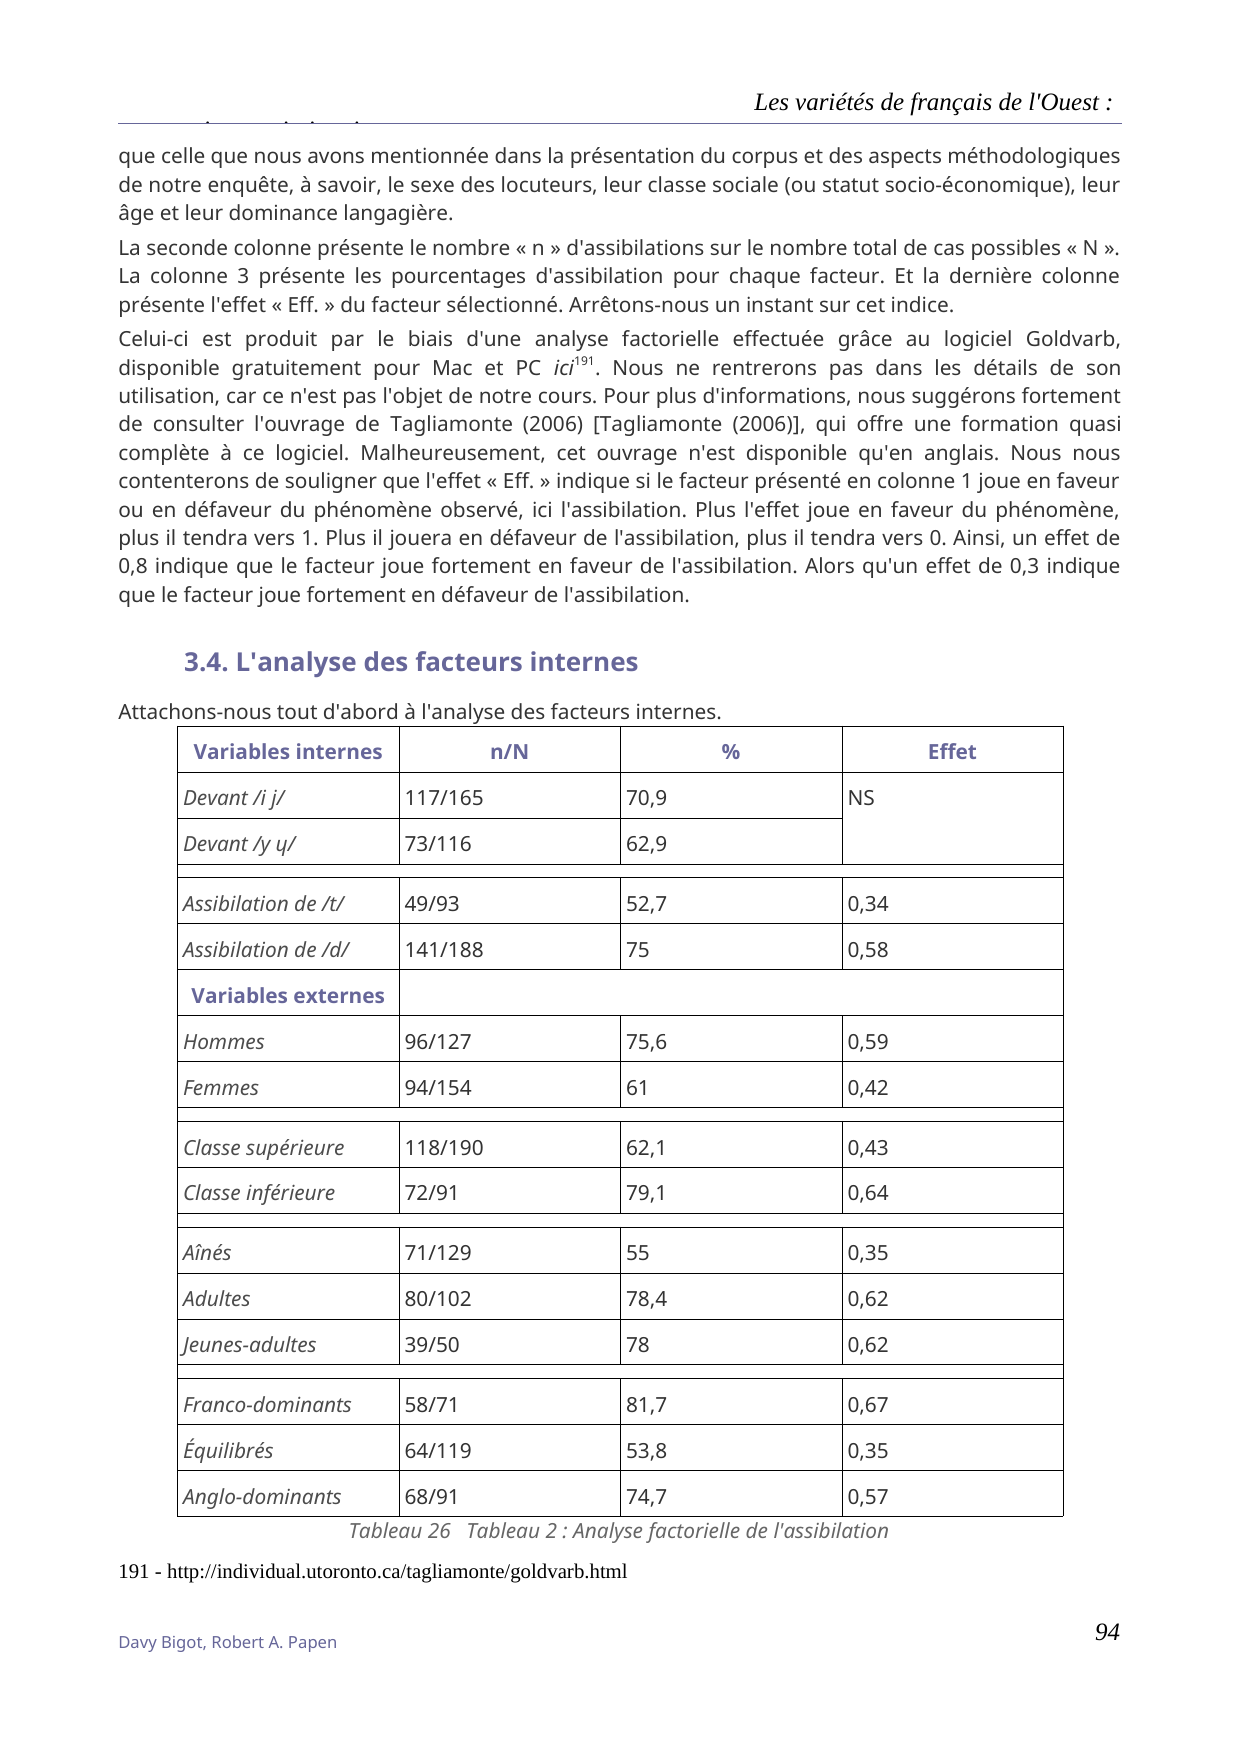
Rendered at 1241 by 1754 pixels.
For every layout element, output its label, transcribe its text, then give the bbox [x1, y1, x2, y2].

table_cell 78,4 [621, 1274, 842, 1318]
table_cell Devant /y ɥ/ [178, 819, 399, 863]
table_cell 80/102 [400, 1274, 620, 1318]
table_cell 79,1 [621, 1168, 842, 1213]
table_cell 94/154 [400, 1062, 620, 1107]
table_cell Assibilation de /d/ [178, 924, 399, 969]
table_cell 62,9 [621, 819, 842, 863]
text Attachons-nous tout d'abord à l'analyse des facteurs internes. [118, 697, 1122, 726]
table_cell 58/71 [400, 1379, 620, 1424]
table_cell 61 [621, 1062, 842, 1107]
table_cell Classe inférieure [178, 1168, 399, 1213]
table_cell Classe supérieure [178, 1122, 399, 1167]
table_cell 70,9 [621, 773, 842, 817]
text La seconde colonne présente le nombre « n » d'assibilations sur le nombre total de cas possibles « N ». La colonne 3 présente les pourcentages d'assibilation pour chaque facteur. Et la dernière colonne présente l'effet « Eff. » du facteur sélectionné. Arrêtons-nous un instant sur cet indice. [118, 233, 1122, 318]
table_cell 118/190 [400, 1122, 620, 1167]
table_cell Adultes [178, 1274, 399, 1318]
table_cell 49/93 [400, 878, 620, 923]
table_cell 0,35 [843, 1228, 1063, 1272]
table_cell 62,1 [621, 1122, 842, 1167]
table_cell 0,43 [843, 1122, 1063, 1167]
table_cell [178, 865, 1063, 877]
table_cell 81,7 [621, 1379, 842, 1424]
table_cell 64/119 [400, 1425, 620, 1470]
title L'analyse des facteurs internes [177, 644, 1122, 679]
title Tableau 26 Tableau 2 : Analyse factorielle de l'assibilation [118, 1516, 1122, 1544]
table_cell 74,7 [621, 1471, 842, 1516]
table_cell Hommes [178, 1016, 399, 1061]
table_cell 75 [621, 924, 842, 969]
table_cell 0,59 [843, 1016, 1063, 1061]
table_cell 0,34 [843, 878, 1063, 923]
table_cell Femmes [178, 1062, 399, 1107]
table_cell 52,7 [621, 878, 842, 923]
table_cell 0,67 [843, 1379, 1063, 1424]
table_cell 68/91 [400, 1471, 620, 1516]
table_cell 0,42 [843, 1062, 1063, 1107]
table_cell 0,57 [843, 1471, 1063, 1516]
text Celui-ci est produit par le biais d'une analyse factorielle effectuée grâce au logiciel Goldvarb, disponible gratuitement pour Mac et PC ici. Nous ne rentrerons pas dans les détails de son utilisation, car ce n'est pas l'objet de notre cours. Pour plus d'informations, nous suggérons fortement de consulter l'ouvrage de Tagliamonte (2006) [Tagliamonte (2006)], qui offre une formation quasi complète à ce logiciel. Malheureusement, cet ouvrage n'est disponible qu'en anglais. Nous nous contenterons de souligner que l'effet « Eff. » indique si le facteur présenté en colonne 1 joue en faveur ou en défaveur du phénomène observé, ici l'assibilation. Plus l'effet joue en faveur du phénomène, plus il tendra vers 1. Plus il jouera en défaveur de l'assibilation, plus il tendra vers 0. Ainsi, un effet de 0,8 indique que le facteur joue fortement en faveur de l'assibilation. Alors qu'un effet de 0,3 indique que le facteur joue fortement en défaveur de l'assibilation. [118, 324, 1122, 608]
table_cell 53,8 [621, 1425, 842, 1470]
table_cell Aînés [178, 1228, 399, 1272]
table_cell 117/165 [400, 773, 620, 817]
table_cell 78 [621, 1320, 842, 1364]
text que celle que nous avons mentionnée dans la présentation du corpus et des aspects méthodologiques de notre enquête, à savoir, le sexe des locuteurs, leur classe sociale (ou statut socio-économique), leur âge et leur dominance langagière. [118, 142, 1122, 227]
table_cell 73/116 [400, 819, 620, 863]
table_cell 71/129 [400, 1228, 620, 1272]
table_cell Jeunes-adultes [178, 1320, 399, 1364]
table_header n/N [400, 727, 620, 772]
table_cell 75,6 [621, 1016, 842, 1061]
table_cell 72/91 [400, 1168, 620, 1213]
table_cell 39/50 [400, 1320, 620, 1364]
table_cell 0,64 [843, 1168, 1063, 1213]
table_cell Équilibrés [178, 1425, 399, 1470]
table_cell 0,58 [843, 924, 1063, 969]
table_cell [178, 1365, 1063, 1378]
table_cell 141/188 [400, 924, 620, 969]
table_cell [178, 1108, 1063, 1121]
text http://individual.utoronto.ca/tagliamonte/goldvarb.html [118, 1559, 1122, 1583]
table_cell 55 [621, 1228, 842, 1272]
table_cell 0,62 [843, 1320, 1063, 1364]
table_cell 0,62 [843, 1274, 1063, 1318]
table_header Effet [843, 727, 1063, 772]
table_cell NS [843, 773, 1063, 863]
table_header % [621, 727, 842, 772]
table_cell Franco-dominants [178, 1379, 399, 1424]
table_cell [400, 970, 1063, 1015]
table_cell Assibilation de /t/ [178, 878, 399, 923]
table_cell 0,35 [843, 1425, 1063, 1470]
table_cell Variables externes [178, 970, 399, 1015]
table_header Variables internes [178, 727, 399, 772]
table_cell 96/127 [400, 1016, 620, 1061]
table_cell Anglo-dominants [178, 1471, 399, 1516]
table_cell Devant /i j/ [178, 773, 399, 817]
table_cell [178, 1214, 1063, 1227]
